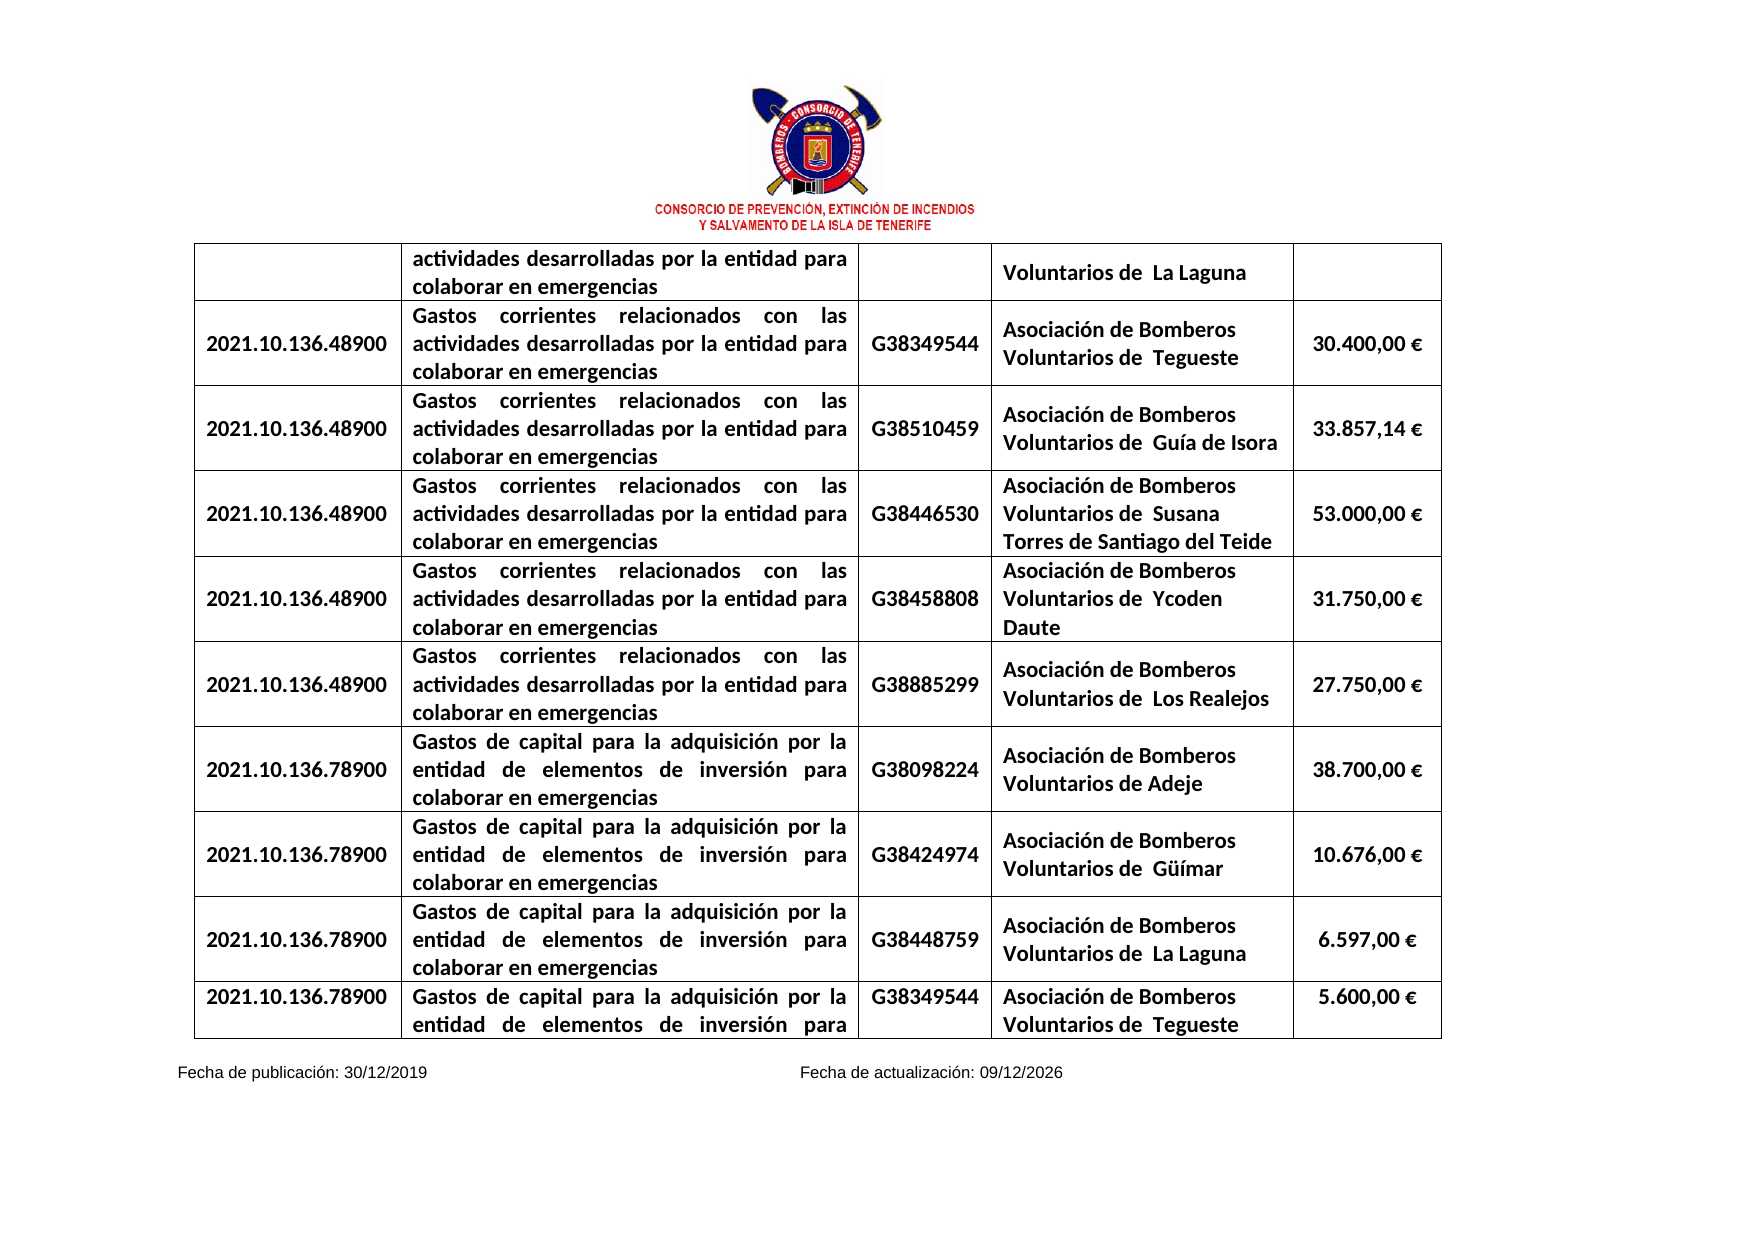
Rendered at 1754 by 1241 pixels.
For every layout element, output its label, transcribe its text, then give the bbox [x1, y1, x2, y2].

table_cell [195, 244, 401, 300]
table_cell G38510459 [859, 386, 991, 470]
table_cell 2021.10.136.78900 [195, 897, 401, 981]
table_cell Asociación de Bomberos Voluntarios de Tegueste [992, 301, 1293, 385]
table_cell Gastos de capital para la adquisición por la entidad de elementos de inversión para colaborar en emergencias [402, 812, 858, 896]
table_cell Asociación de Bomberos Voluntarios de La Laguna [992, 897, 1293, 981]
table_cell 2021.10.136.78900 [195, 982, 401, 1038]
table_cell Voluntarios de La Laguna [992, 244, 1293, 300]
table_cell Gastos de capital para la adquisición por la entidad de elementos de inversión para colaborar en emergencias [402, 727, 858, 811]
table_cell Asociación de Bomberos Voluntarios de Susana Torres de Santiago del Teide [992, 471, 1293, 556]
table_cell Asociación de Bomberos Voluntarios de Guía de Isora [992, 386, 1293, 470]
table_cell Asociación de Bomberos Voluntarios de Adeje [992, 727, 1293, 811]
table_cell [1294, 244, 1441, 300]
table_cell 38.700,00 € [1294, 727, 1441, 811]
table_cell 53.000,00 € [1294, 471, 1441, 556]
table_cell 6.597,00 € [1294, 897, 1441, 981]
table_cell Gastos corrientes relacionados con las actividades desarrolladas por la entidad para colaborar en emergencias [402, 642, 858, 726]
table_cell G38885299 [859, 642, 991, 726]
table_cell 2021.10.136.48900 [195, 386, 401, 470]
table_cell Gastos corrientes relacionados con las actividades desarrolladas por la entidad para colaborar en emergencias [402, 471, 858, 556]
table_cell 2021.10.136.78900 [195, 727, 401, 811]
table_cell Gastos de capital para la adquisición por la entidad de elementos de inversión para [402, 982, 858, 1038]
table_cell Asociación de Bomberos Voluntarios de Ycoden Daute [992, 557, 1293, 641]
table_cell 2021.10.136.48900 [195, 642, 401, 726]
table_cell 31.750,00 € [1294, 557, 1441, 641]
table_cell G38458808 [859, 557, 991, 641]
table_cell actividades desarrolladas por la entidad para colaborar en emergencias [402, 244, 858, 300]
table_cell Asociación de Bomberos Voluntarios de Tegueste [992, 982, 1293, 1038]
table_cell 2021.10.136.78900 [195, 812, 401, 896]
table_cell Asociación de Bomberos Voluntarios de Los Realejos [992, 642, 1293, 726]
table_cell G38448759 [859, 897, 991, 981]
table_cell Gastos corrientes relacionados con las actividades desarrolladas por la entidad para colaborar en emergencias [402, 557, 858, 641]
table_cell 2021.10.136.48900 [195, 301, 401, 385]
table_cell 2021.10.136.48900 [195, 557, 401, 641]
table_cell Gastos de capital para la adquisición por la entidad de elementos de inversión para colaborar en emergencias [402, 897, 858, 981]
table_cell Asociación de Bomberos Voluntarios de Güímar [992, 812, 1293, 896]
table_cell Gastos corrientes relacionados con las actividades desarrolladas por la entidad para colaborar en emergencias [402, 301, 858, 385]
table_cell 33.857,14 € [1294, 386, 1441, 470]
table_cell G38446530 [859, 471, 991, 556]
table_cell Gastos corrientes relacionados con las actividades desarrolladas por la entidad para colaborar en emergencias [402, 386, 858, 470]
table_cell [859, 244, 991, 300]
table_cell 2021.10.136.48900 [195, 471, 401, 556]
table_cell G38098224 [859, 727, 991, 811]
table_cell G38424974 [859, 812, 991, 896]
table_cell 27.750,00 € [1294, 642, 1441, 726]
table_cell 10.676,00 € [1294, 812, 1441, 896]
table_cell G38349544 [859, 301, 991, 385]
table_cell G38349544 [859, 982, 991, 1038]
table_cell 30.400,00 € [1294, 301, 1441, 385]
table_cell 5.600,00 € [1294, 982, 1441, 1038]
